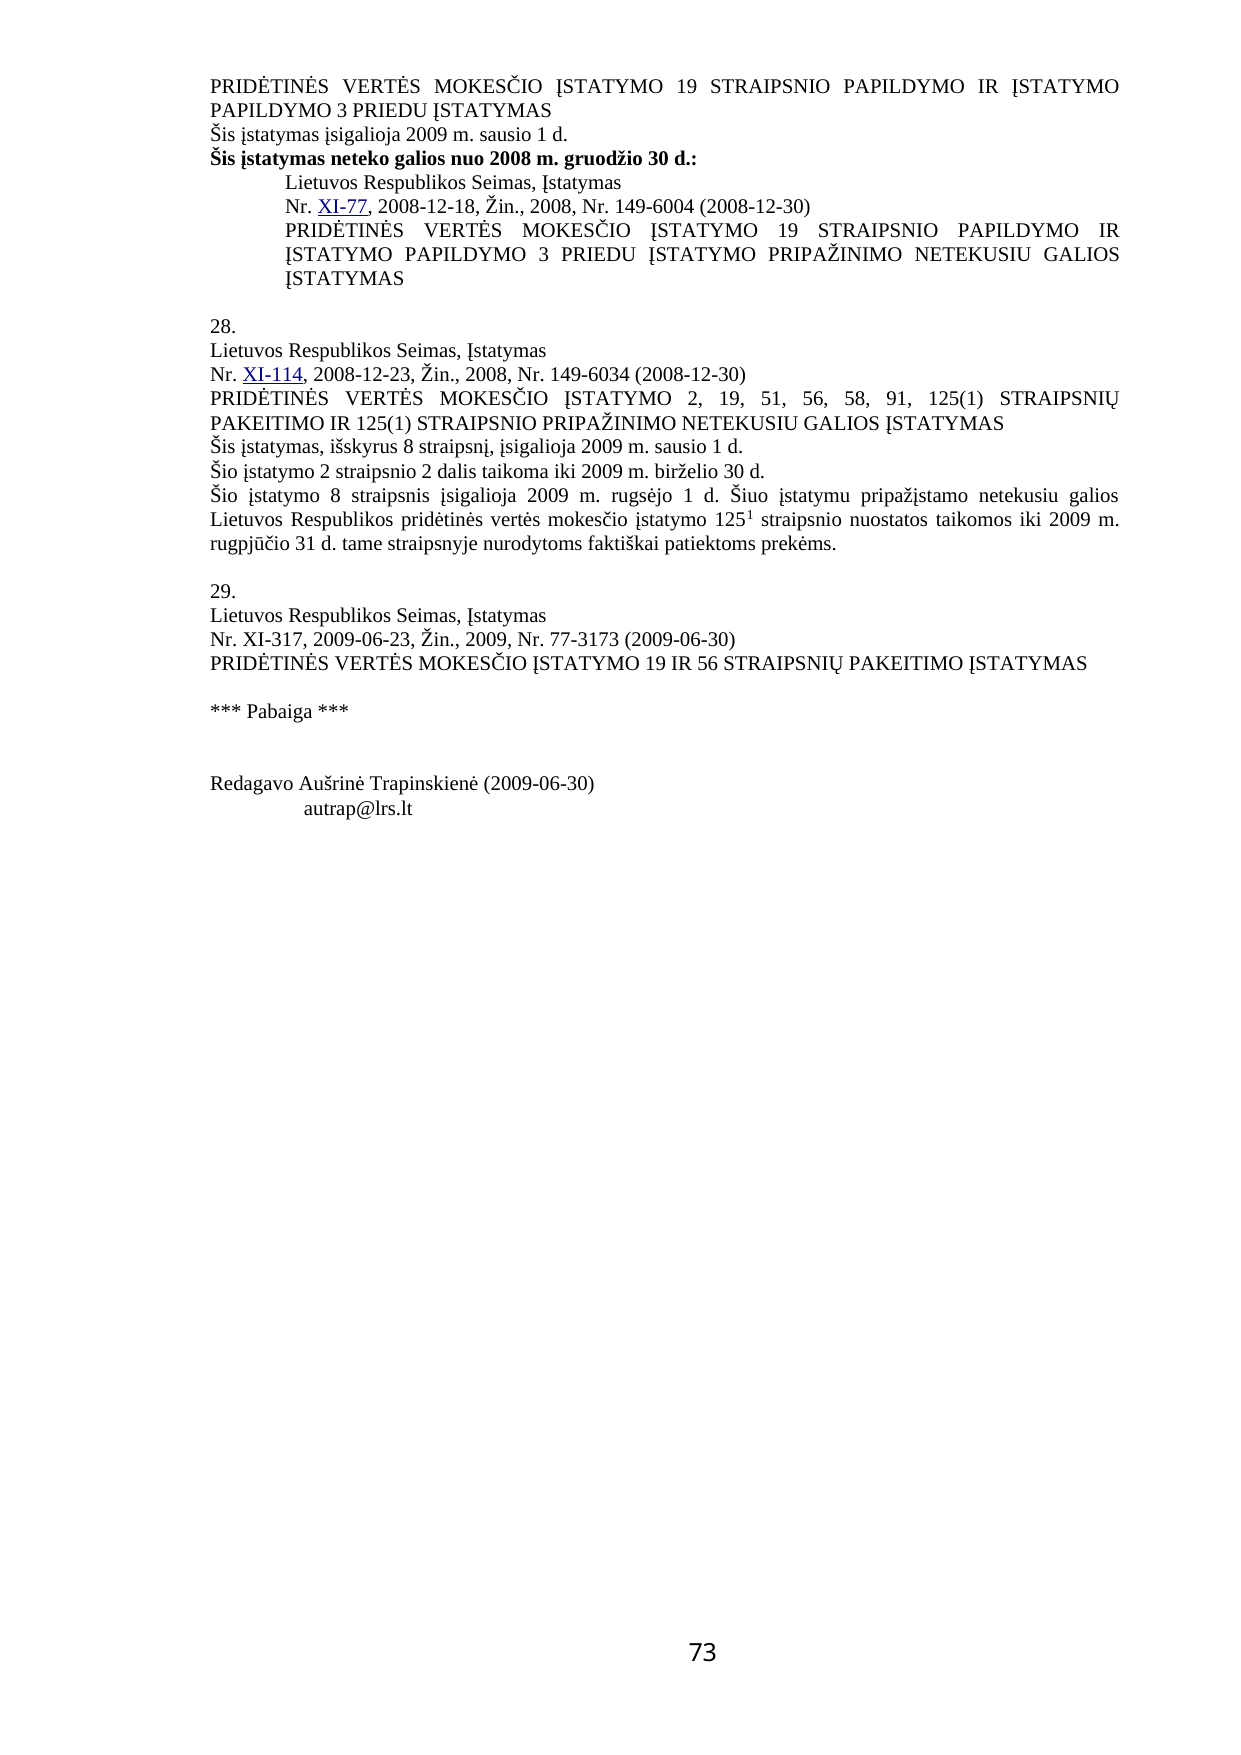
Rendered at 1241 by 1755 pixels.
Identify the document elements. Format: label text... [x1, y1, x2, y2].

text PRIDĖTINĖS VERTĖS MOKESČIO ĮSTATYMO 19 STRAIPSNIO PAPILDYMO IR ĮSTATYMO PAPILDYMO 3 PRIEDU ĮSTATYMO PRIPAŽINIMO NETEKUSIU GALIOS ĮSTATYMAS [285, 218, 1120, 290]
text Lietuvos Respublikos Seimas, Įstatymas [210, 603, 1120, 627]
text Redagavo Aušrinė Trapinskienė (2009-06-30) [210, 771, 1120, 795]
text Šis įstatymas įsigalioja 2009 m. sausio 1 d. [210, 122, 1120, 146]
text PRIDĖTINĖS VERTĖS MOKESČIO ĮSTATYMO 19 STRAIPSNIO PAPILDYMO IR ĮSTATYMO PAPILDYMO 3 PRIEDU ĮSTATYMAS [210, 73, 1120, 122]
text autrap@lrs.lt [210, 795, 1120, 819]
text Šis įstatymas, išskyrus 8 straipsnį, įsigalioja 2009 m. sausio 1 d. [210, 434, 1120, 458]
text Šis įstatymas neteko galios nuo 2008 m. gruodžio 30 d.: [210, 146, 1120, 170]
text Lietuvos Respublikos Seimas, Įstatymas [210, 338, 1120, 362]
text Lietuvos Respublikos Seimas, Įstatymas [210, 170, 1120, 194]
text *** Pabaiga *** [210, 699, 1120, 723]
text 28. [210, 314, 1120, 338]
text PRIDĖTINĖS VERTĖS MOKESČIO ĮSTATYMO 2, 19, 51, 56, 58, 91, 125(1) STRAIPSNIŲ PAKEITIMO IR 125(1) STRAIPSNIO PRIPAŽINIMO NETEKUSIU GALIOS ĮSTATYMAS [210, 386, 1120, 434]
text Nr. XI-114, 2008-12-23, Žin., 2008, Nr. 149-6034 (2008-12-30) [210, 362, 1120, 386]
text Šio įstatymo 2 straipsnio 2 dalis taikoma iki 2009 m. birželio 30 d. [210, 458, 1120, 483]
text Nr. XI-317, 2009-06-23, Žin., 2009, Nr. 77-3173 (2009-06-30) [210, 627, 1120, 651]
text Nr. XI-77, 2008-12-18, Žin., 2008, Nr. 149-6004 (2008-12-30) [210, 194, 1120, 218]
text PRIDĖTINĖS VERTĖS MOKESČIO ĮSTATYMO 19 IR 56 STRAIPSNIŲ PAKEITIMO ĮSTATYMAS [210, 651, 1120, 675]
text Šio įstatymo 8 straipsnis įsigalioja 2009 m. rugsėjo 1 d. Šiuo įstatymu pripažįstamo netekusiu galios Lietuvos Respublikos pridėtinės vertės mokesčio įstatymo 1251 straipsnio nuostatos taikomos iki 2009 m. rugpjūčio 31 d. tame straipsnyje nurodytoms faktiškai patiektoms prekėms. [210, 483, 1120, 555]
text 29. [210, 579, 1120, 603]
